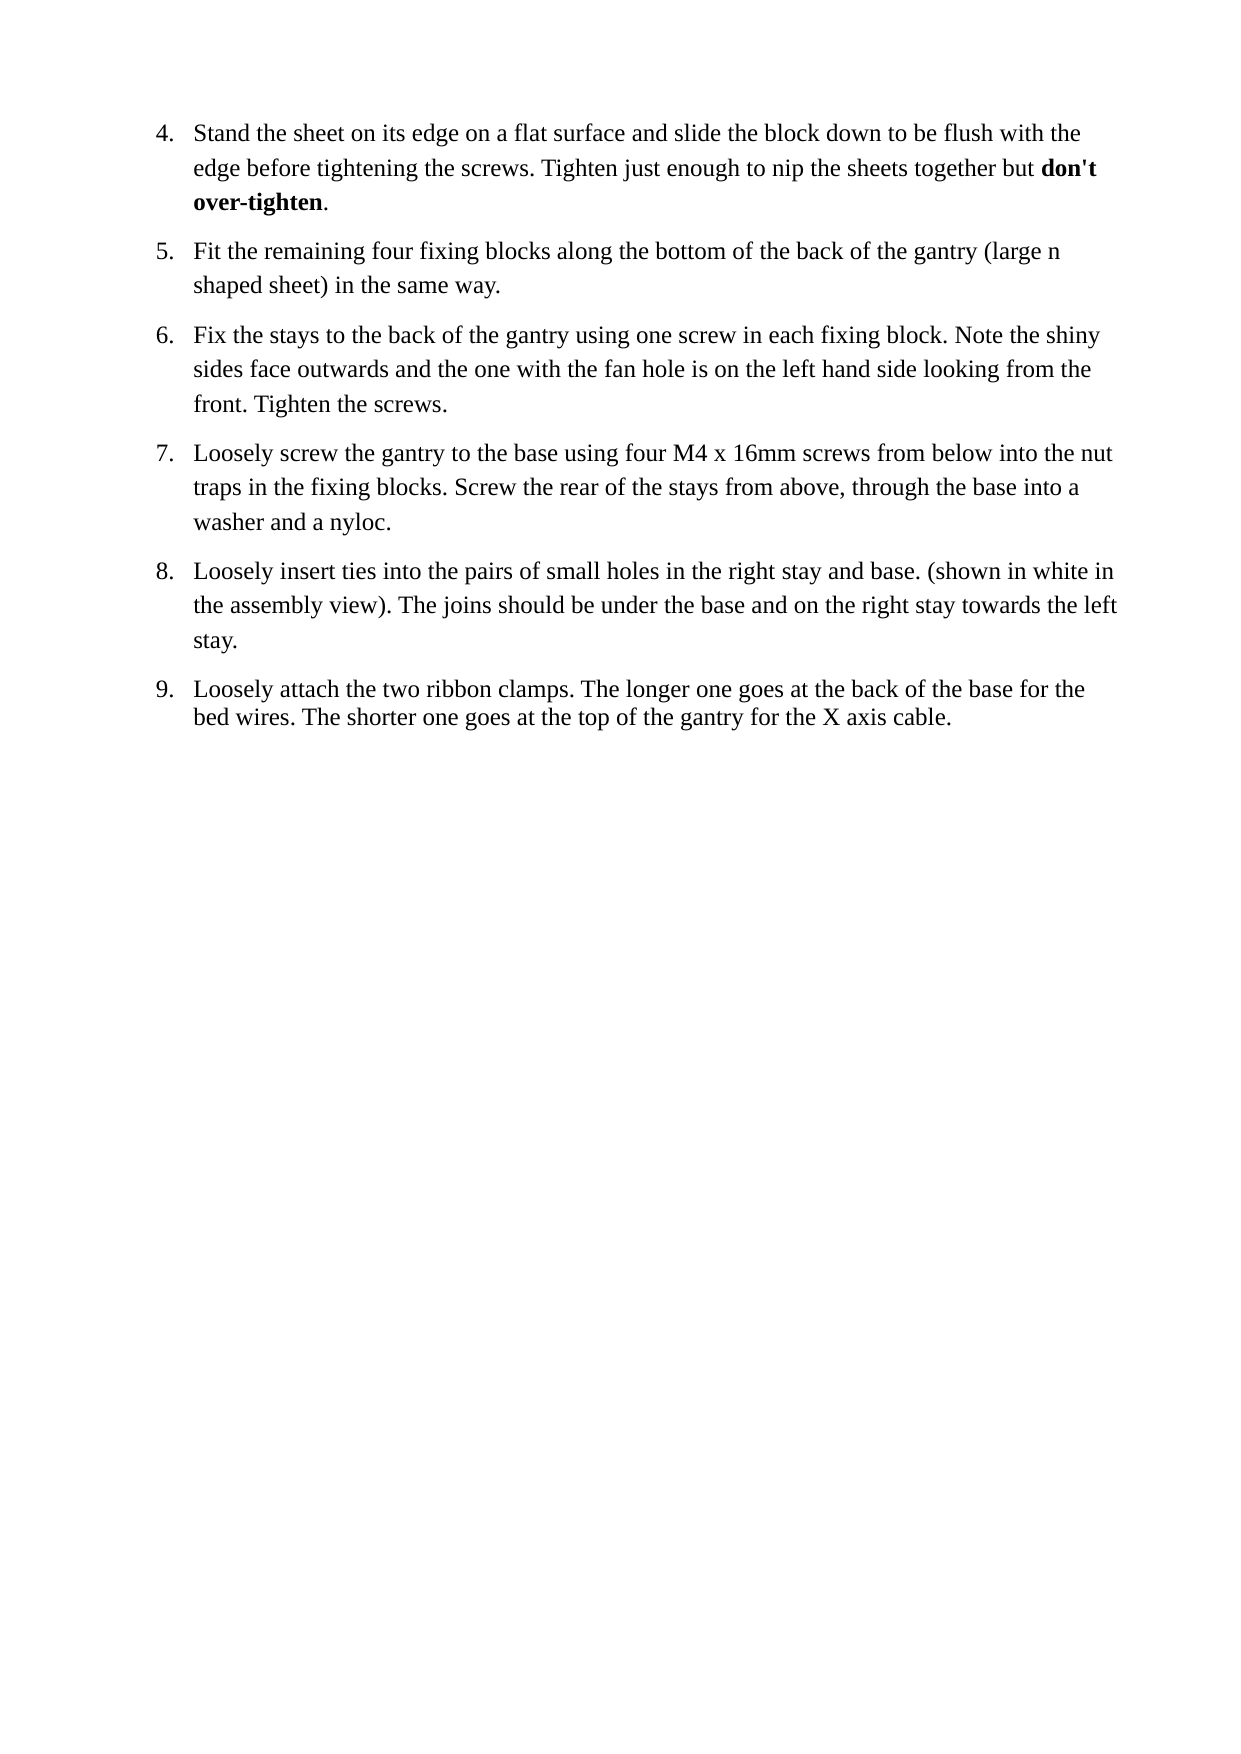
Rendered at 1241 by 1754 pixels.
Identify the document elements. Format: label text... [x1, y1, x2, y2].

list Loosely screw the gantry to the base using four M4 x 16mm screws from below into the nut traps in the fixing blocks. Screw the rear of the stays from above, through the base into a washer and a nyloc. [156, 438, 1122, 535]
list Loosely attach the two ribbon clamps. The longer one goes at the back of the base for the bed wires. The shorter one goes at the top of the gantry for the X axis cable. [156, 674, 1122, 731]
list Loosely insert ties into the pairs of small holes in the right stay and base. (shown in white in the assembly view). The joins should be under the base and on the right stay towards the left stay. [156, 556, 1122, 653]
list Stand the sheet on its edge on a flat surface and slide the block down to be flush with the edge before tightening the screws. Tighten just enough to nip the sheets together but don't over-tighten. [156, 118, 1122, 216]
list Fix the stays to the back of the gantry using one screw in each fixing block. Note the shiny sides face outwards and the one with the fan hole is on the left hand side looking from the front. Tighten the screws. [156, 320, 1122, 417]
list Fit the remaining four fixing blocks along the bottom of the back of the gantry (large n shaped sheet) in the same way. [156, 236, 1122, 299]
